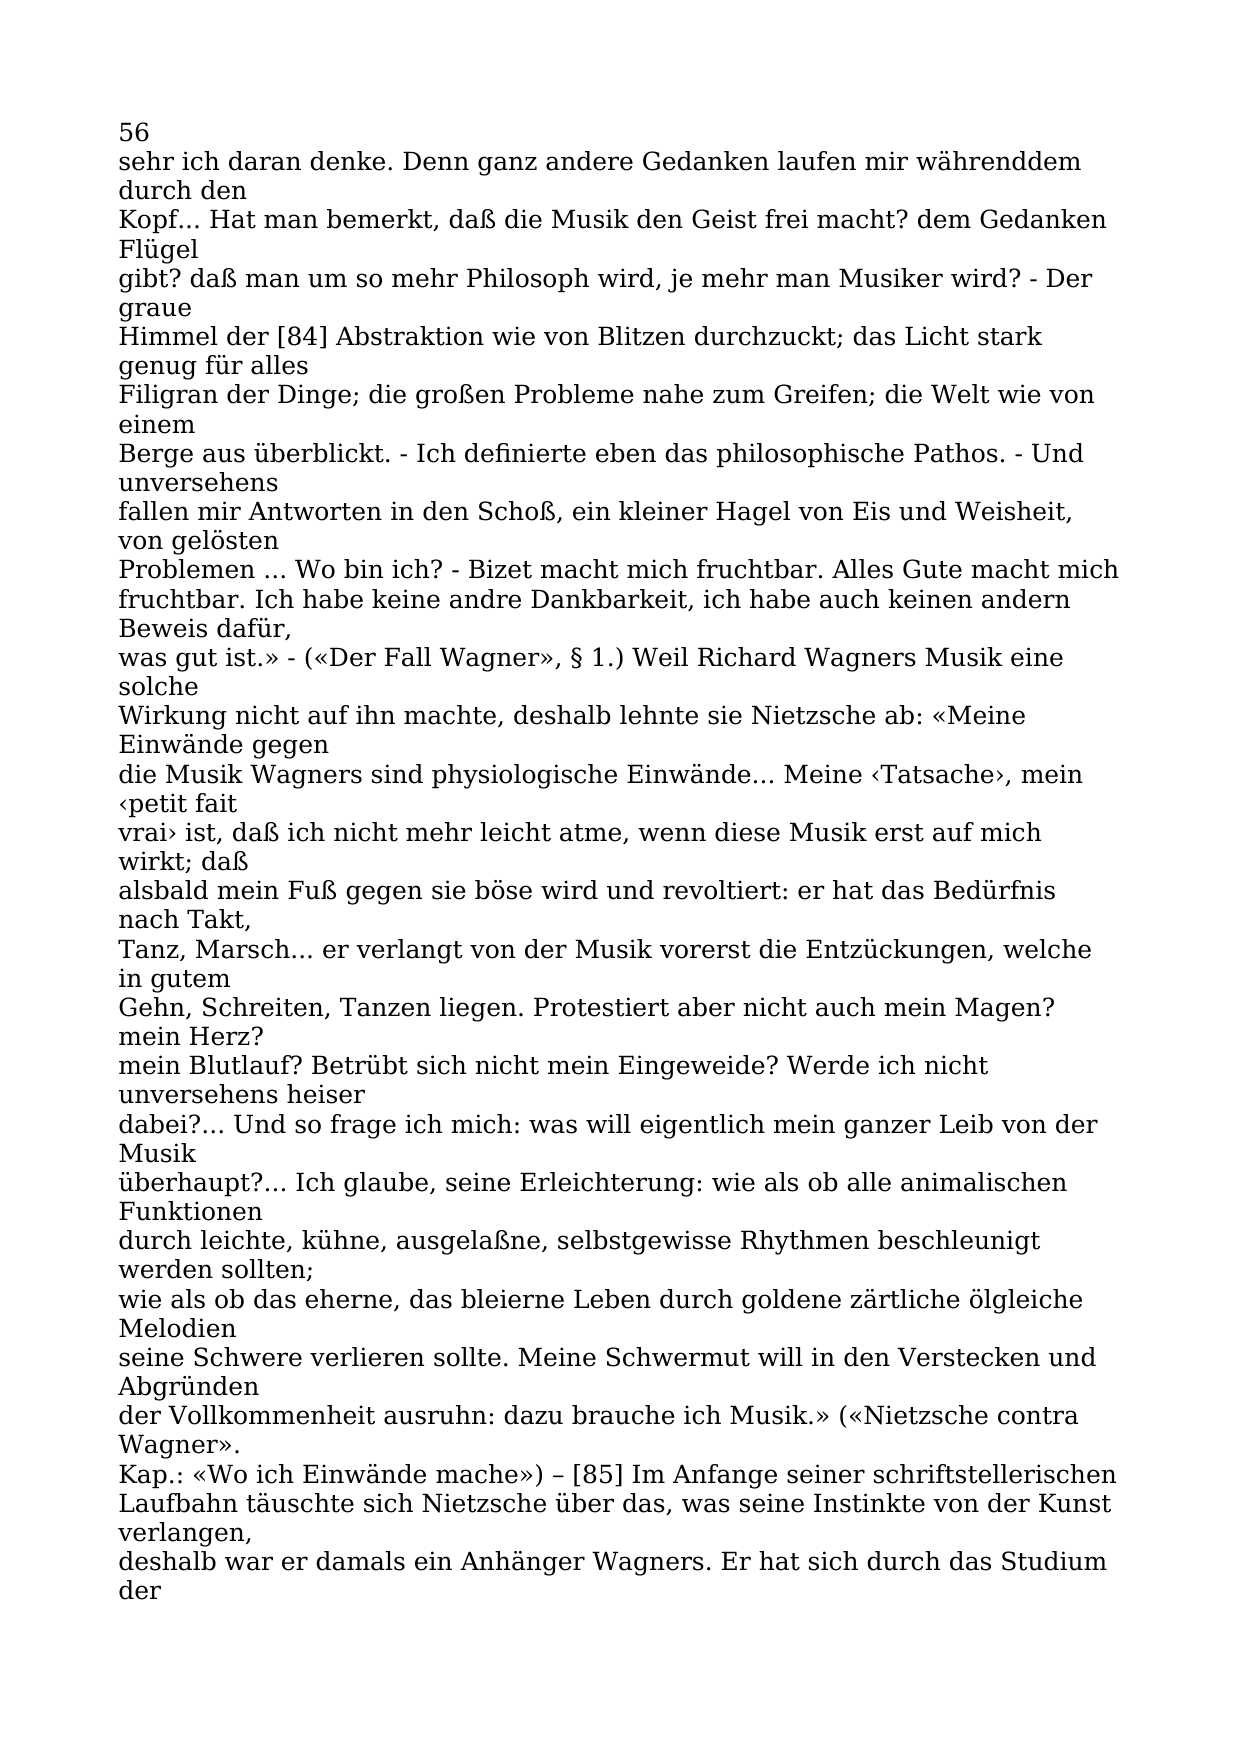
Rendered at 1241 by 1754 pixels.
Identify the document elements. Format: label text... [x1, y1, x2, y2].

text seine Schwere verlieren sollte. Meine Schwermut will in den Verstecken und Abgründen [118, 1343, 1122, 1401]
text dabei?... Und so frage ich mich: was will eigentlich mein ganzer Leib von der Musik [118, 1110, 1122, 1168]
text überhaupt?... Ich glaube, seine Erleichterung: wie als ob alle animalischen Funktionen [118, 1168, 1122, 1226]
text Himmel der [84] Abstraktion wie von Blitzen durchzuckt; das Licht stark genug für alles [118, 322, 1122, 381]
text Problemen ... Wo bin ich? - Bizet macht mich fruchtbar. Alles Gute macht mich [118, 556, 1122, 585]
text Kap.: «Wo ich Einwände mache») – [85] Im Anfange seiner schriftstellerischen [118, 1460, 1122, 1489]
text Berge aus überblickt. - Ich definierte eben das philosophische Pathos. - Und unversehens [118, 439, 1122, 497]
text die Musik Wagners sind physiologische Einwände... Meine ‹Tatsache›, mein ‹petit fait [118, 760, 1122, 818]
text Tanz, Marsch... er verlangt von der Musik vorerst die Entzückungen, welche in gutem [118, 935, 1122, 993]
text Gehn, Schreiten, Tanzen liegen. Protestiert aber nicht auch mein Magen? mein Herz? [118, 993, 1122, 1051]
text sehr ich daran denke. Denn ganz andere Gedanken laufen mir währenddem durch den [118, 147, 1122, 206]
text fruchtbar. Ich habe keine andre Dankbarkeit, ich habe auch keinen andern Beweis dafür, [118, 585, 1122, 643]
text Kopf... Hat man bemerkt, daß die Musik den Geist frei macht? dem Gedanken Flügel [118, 206, 1122, 264]
text Filigran der Dinge; die großen Probleme nahe zum Greifen; die Welt wie von einem [118, 381, 1122, 439]
text vrai› ist, daß ich nicht mehr leicht atme, wenn diese Musik erst auf mich wirkt; daß [118, 818, 1122, 876]
text Laufbahn täuschte sich Nietzsche über das, was seine Instinkte von der Kunst verlangen, [118, 1489, 1122, 1547]
text Wirkung nicht auf ihn machte, deshalb lehnte sie Nietzsche ab: «Meine Einwände gegen [118, 701, 1122, 760]
text wie als ob das eherne, das bleierne Leben durch goldene zärtliche ölgleiche Melodien [118, 1285, 1122, 1343]
text der Vollkommenheit ausruhn: dazu brauche ich Musik.» («Nietzsche contra Wagner». [118, 1401, 1122, 1460]
text durch leichte, kühne, ausgelaßne, selbstgewisse Rhythmen beschleunigt werden sollten; [118, 1226, 1122, 1285]
text gibt? daß man um so mehr Philosoph wird, je mehr man Musiker wird? - Der graue [118, 264, 1122, 322]
text was gut ist.» - («Der Fall Wagner», § 1.) Weil Richard Wagners Musik eine solche [118, 643, 1122, 701]
text fallen mir Antworten in den Schoß, ein kleiner Hagel von Eis und Weisheit, von gelösten [118, 497, 1122, 556]
text 56 [118, 118, 1122, 147]
text mein Blutlauf? Betrübt sich nicht mein Eingeweide? Werde ich nicht unversehens heiser [118, 1051, 1122, 1110]
text deshalb war er damals ein Anhänger Wagners. Er hat sich durch das Studium der [118, 1547, 1122, 1606]
text alsbald mein Fuß gegen sie böse wird und revoltiert: er hat das Bedürfnis nach Takt, [118, 876, 1122, 935]
